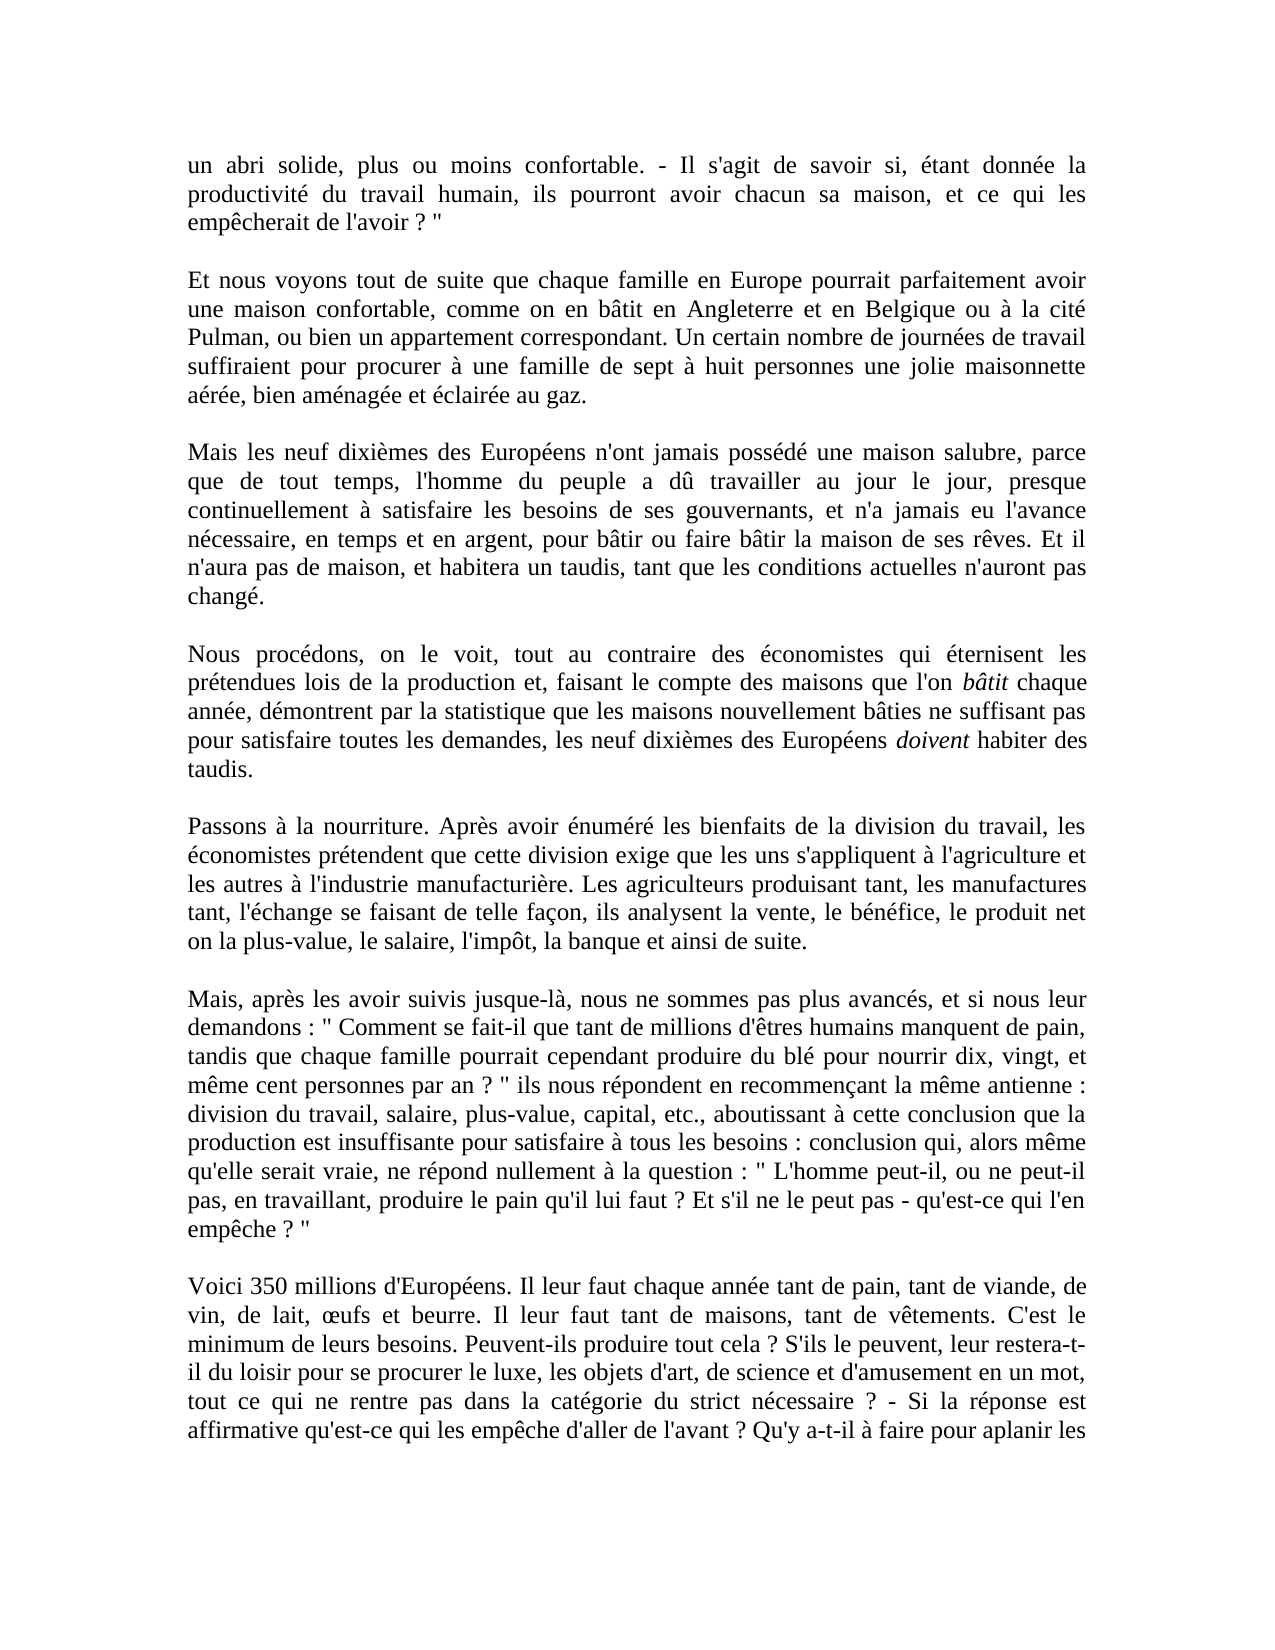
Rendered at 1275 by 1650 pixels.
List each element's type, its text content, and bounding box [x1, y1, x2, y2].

text Et nous voyons tout de suite que chaque famille en Europe pourrait parfaitement avoir une maison confortable, comme on en bâtit en Angleterre et en Belgique ou à la cité Pulman, ou bien un appartement correspondant. Un certain nombre de journées de travail suffiraient pour procurer à une famille de sept à huit personnes une jolie maisonnette aérée, bien aménagée et éclairée au gaz. [187, 265, 1087, 409]
text Passons à la nourriture. Après avoir énuméré les bienfaits de la division du travail, les économistes prétendent que cette division exige que les uns s'appliquent à l'agriculture et les autres à l'industrie manufacturière. Les agriculteurs produisant tant, les manufactures tant, l'échange se faisant de telle façon, ils analysent la vente, le bénéfice, le produit net on la plus-value, le salaire, l'impôt, la banque et ainsi de suite. [187, 811, 1087, 955]
text Mais les neuf dixièmes des Européens n'ont jamais possédé une maison salubre, parce que de tout temps, l'homme du peuple a dû travailler au jour le jour, presque continuellement à satisfaire les besoins de ses gouvernants, et n'a jamais eu l'avance nécessaire, en temps et en argent, pour bâtir ou faire bâtir la maison de ses rêves. Et il n'aura pas de maison, et habitera un taudis, tant que les conditions actuelles n'auront pas changé. [187, 437, 1087, 610]
text un abri solide, plus ou moins confortable. - Il s'agit de savoir si, étant donnée la productivité du travail humain, ils pourront avoir chacun sa maison, et ce qui les empêcherait de l'avoir ? " [187, 150, 1087, 236]
text Voici 350 millions d'Européens. Il leur faut chaque année tant de pain, tant de viande, de vin, de lait, œufs et beurre. Il leur faut tant de maisons, tant de vêtements. C'est le minimum de leurs besoins. Peuvent-ils produire tout cela ? S'ils le peuvent, leur restera-t-il du loisir pour se procurer le luxe, les objets d'art, de science et d'amusement en un mot, tout ce qui ne rentre pas dans la catégorie du strict nécessaire ? - Si la réponse est affirmative qu'est-ce qui les empêche d'aller de l'avant ? Qu'y a-t-il à faire pour aplanir les [187, 1271, 1087, 1444]
text Nous procédons, on le voit, tout au contraire des économistes qui éternisent les prétendues lois de la production et, faisant le compte des maisons que l'on bâtit chaque année, démontrent par la statistique que les maisons nouvellement bâties ne suffisant pas pour satisfaire toutes les demandes, les neuf dixièmes des Européens doivent habiter des taudis. [187, 639, 1087, 782]
text Mais, après les avoir suivis jusque-là, nous ne sommes pas plus avancés, et si nous leur demandons : " Comment se fait-il que tant de millions d'êtres humains manquent de pain, tandis que chaque famille pourrait cependant produire du blé pour nourrir dix, vingt, et même cent personnes par an ? " ils nous répondent en recommençant la même antienne : division du travail, salaire, plus-value, capital, etc., aboutissant à cette conclusion que la production est insuffisante pour satisfaire à tous les besoins : conclusion qui, alors même qu'elle serait vraie, ne répond nullement à la question : " L'homme peut-il, ou ne peut-il pas, en travaillant, produire le pain qu'il lui faut ? Et s'il ne le peut pas - qu'est-ce qui l'en empêche ? " [187, 984, 1087, 1242]
